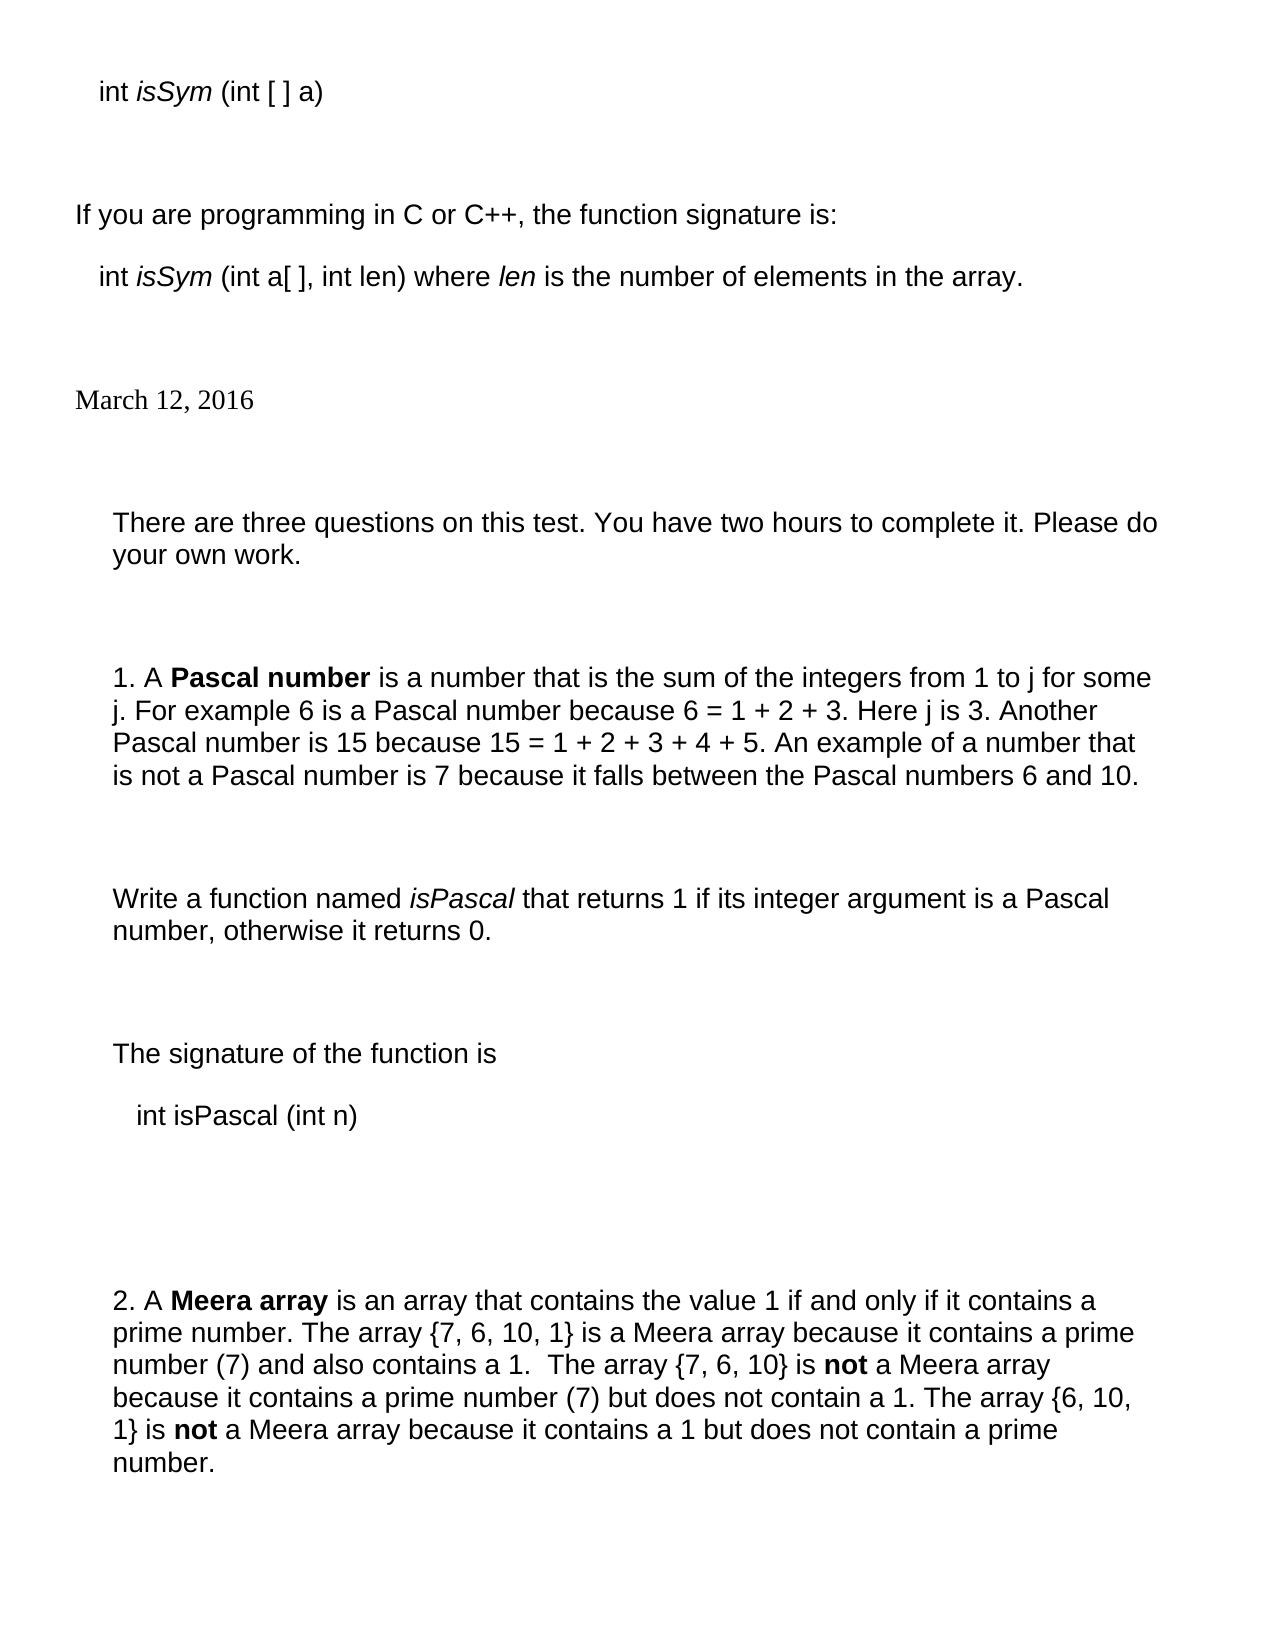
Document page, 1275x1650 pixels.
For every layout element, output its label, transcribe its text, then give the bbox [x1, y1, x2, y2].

text int isPascal (int n) [112, 1099, 1162, 1131]
text March 12, 2016 [75, 383, 1200, 415]
text int isSym (int [ ] a) [75, 75, 1200, 107]
text Write a function named isPascal that returns 1 if its integer argument is a Pascal number, otherwise it returns 0. [112, 882, 1162, 947]
text int isSym (int a[ ], int len) where len is the number of elements in the array. [75, 260, 1200, 292]
text The signature of the function is [112, 1037, 1162, 1070]
text There are three questions on this test. You have two hours to complete it. Please do your own work. [112, 506, 1162, 571]
text If you are programming in C or C++, the function signature is: [75, 198, 1200, 231]
text 1. A Pascal number is a number that is the sum of the integers from 1 to j for some j. For example 6 is a Pascal number because 6 = 1 + 2 + 3. Here j is 3. Another Pascal number is 15 because 15 = 1 + 2 + 3 + 4 + 5. An example of a number that is not a Pascal number is 7 because it falls between the Pascal numbers 6 and 10. [112, 661, 1162, 791]
text 2. A Meera array is an array that contains the value 1 if and only if it contains a prime number. The array {7, 6, 10, 1} is a Meera array because it contains a prime number (7) and also contains a 1. The array {7, 6, 10} is not a Meera array because it contains a prime number (7) but does not contain a 1. The array {6, 10, 1} is not a Meera array because it contains a 1 but does not contain a prime number. [112, 1283, 1162, 1478]
